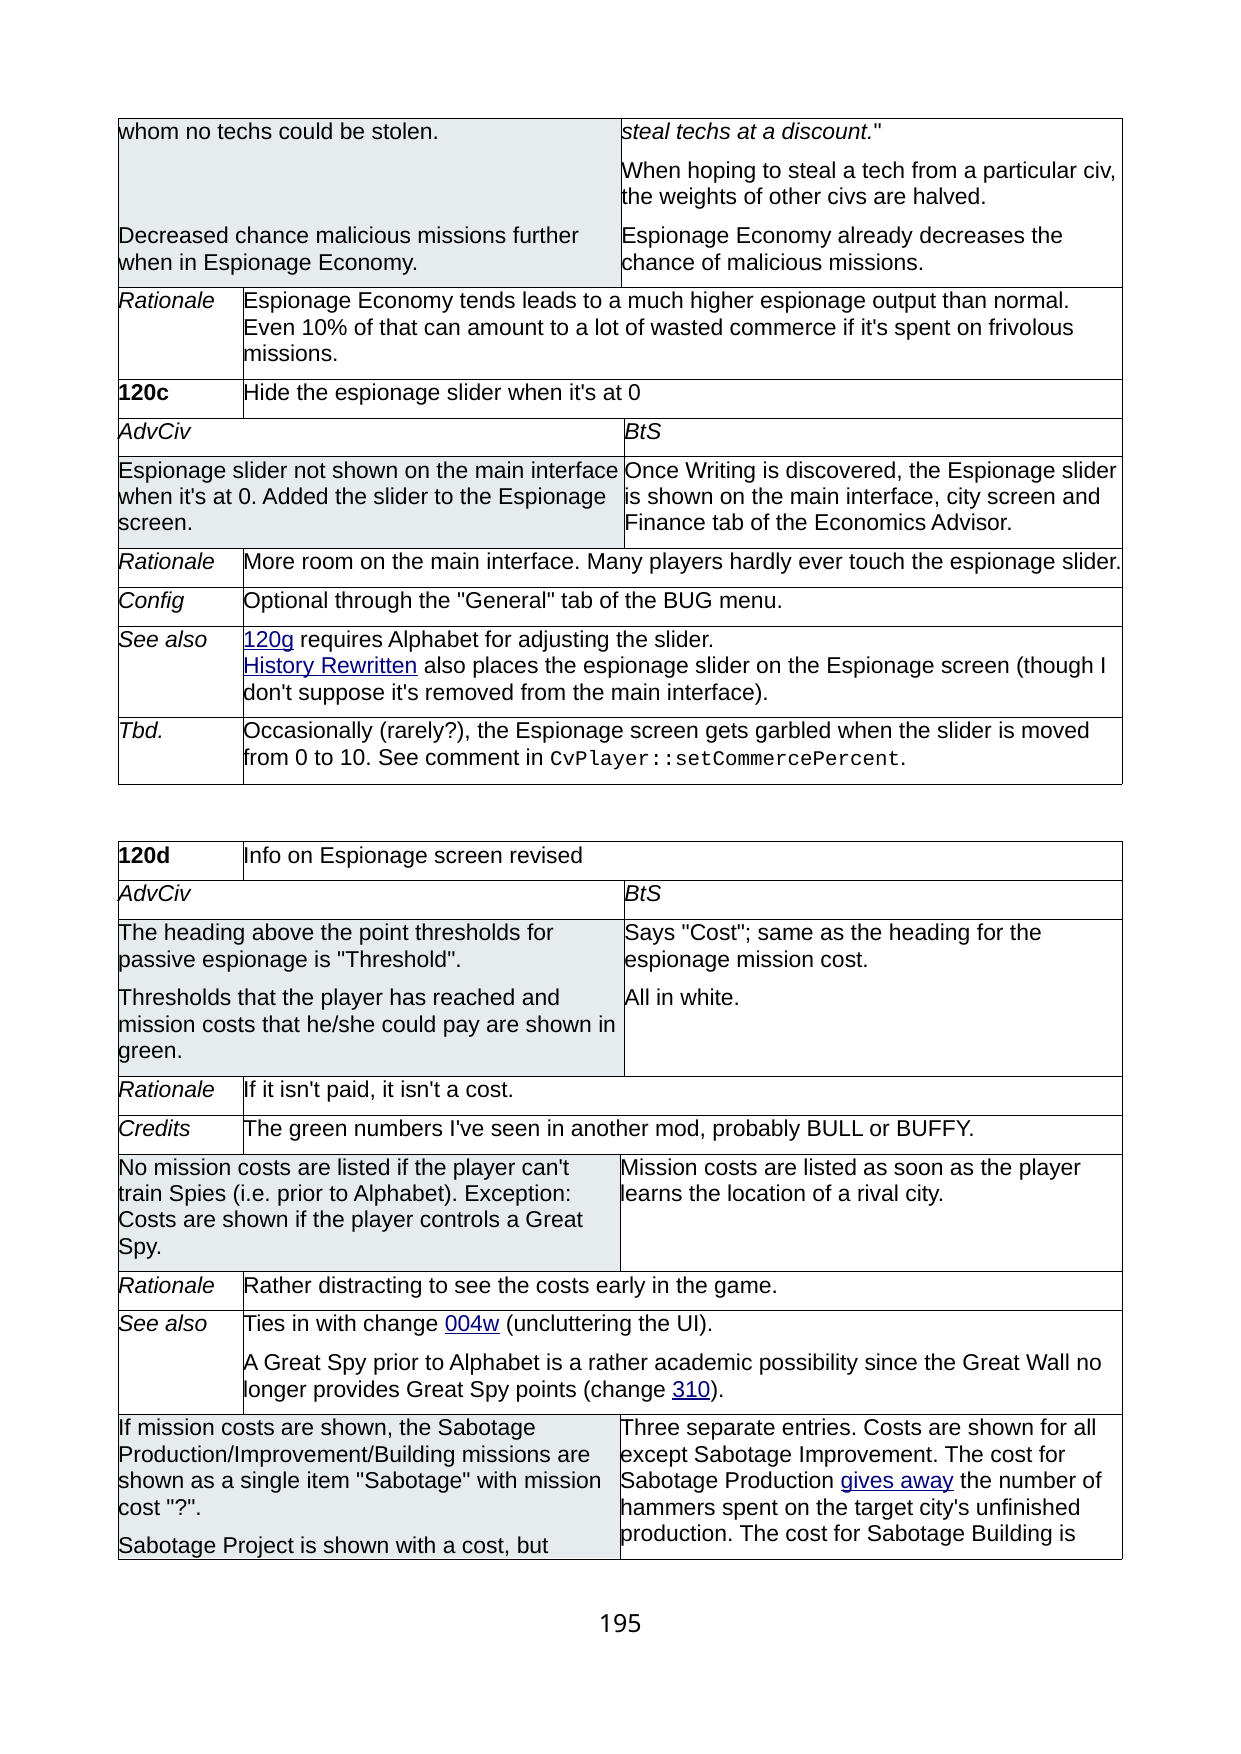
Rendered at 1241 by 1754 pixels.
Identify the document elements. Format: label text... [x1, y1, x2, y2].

table_cell Espionage Economy tends leads to a much higher espionage output than normal. Even 10% of that can amount to a lot of wasted commerce if it's spent on frivolous missions. [244, 288, 1122, 379]
table_cell Rationale [119, 549, 243, 587]
table_cell Hide the espionage slider when it's at 0 [244, 380, 1122, 418]
table_cell whom no techs could be stolen. Decreased chance malicious missions further when in Espionage Economy. [119, 119, 621, 287]
table_cell 120g requires Alphabet for adjusting the slider. History Rewritten also places the espionage slider on the Espionage screen (though I don't suppose it's removed from the main interface). [244, 627, 1122, 717]
table_cell More room on the main interface. Many players hardly ever touch the espionage slider. [244, 549, 1122, 587]
table_cell Rationale [119, 288, 243, 379]
table_cell Three separate entries. Costs are shown for all except Sabotage Improvement. The cost for Sabotage Production gives away the number of hammers spent on the target city's unfinished production. The cost for Sabotage Building is [621, 1415, 1122, 1558]
table_cell Ties in with change 004w (uncluttering the UI). A Great Spy prior to Alphabet is a rather academic possibility since the Great Wall no longer provides Great Spy points (change 310). [244, 1311, 1122, 1414]
table_cell 120c [119, 380, 243, 418]
table_cell If mission costs are shown, the Sabotage Production/Improvement/Building missions are shown as a single item "Sabotage" with mission cost "?". Sabotage Project is shown with a cost, but [119, 1415, 620, 1558]
table_cell If it isn't paid, it isn't a cost. [244, 1077, 1122, 1115]
table_cell See also [119, 627, 243, 717]
table_cell Once Writing is discovered, the Espionage slider is shown on the main interface, city screen and Finance tab of the Economics Advisor. [625, 457, 1122, 548]
table_cell Optional through the "General" tab of the BUG menu. [244, 588, 1122, 626]
table_cell Rationale [119, 1272, 243, 1310]
table_cell Config [119, 588, 243, 626]
table_cell The heading above the point thresholds for passive espionage is "Threshold". Thresholds that the player has reached and mission costs that he/she could pay are shown in green. [119, 920, 624, 1076]
table_cell Mission costs are listed as soon as the player learns the location of a rival city. [621, 1155, 1122, 1271]
table_cell BtS [625, 881, 1122, 919]
table_cell Says "Cost"; same as the heading for the espionage mission cost. All in white. [625, 920, 1122, 1076]
table_header 120d [119, 842, 243, 880]
table_cell AdvCiv [119, 881, 624, 919]
table_cell No mission costs are listed if the player can't train Spies (i.e. prior to Alphabet). Exception: Costs are shown if the player controls a Great Spy. [119, 1155, 620, 1271]
table_header Info on Espionage screen revised [244, 842, 1122, 880]
table_cell Rather distracting to see the costs early in the game. [244, 1272, 1122, 1310]
table_cell Credits [119, 1116, 243, 1153]
table_cell BtS [625, 419, 1122, 456]
table_cell Espionage slider not shown on the main interface when it's at 0. Added the slider to the Espionage screen. [119, 457, 624, 548]
table_cell The green numbers I've seen in another mod, probably BULL or BUFFY. [244, 1116, 1122, 1153]
table_cell Rationale [119, 1077, 243, 1115]
table_cell Occasionally (rarely?), the Espionage screen gets garbled when the slider is moved from 0 to 10. See comment in CvPlayer::setCommercePercent. [244, 718, 1122, 784]
table_cell steal techs at a discount." When hoping to steal a tech from a particular civ, the weights of other civs are halved. Espionage Economy already decreases the chance of malicious missions. [622, 119, 1122, 287]
table_cell See also [119, 1311, 243, 1414]
table_cell Tbd. [119, 718, 243, 784]
table_cell AdvCiv [119, 419, 624, 456]
